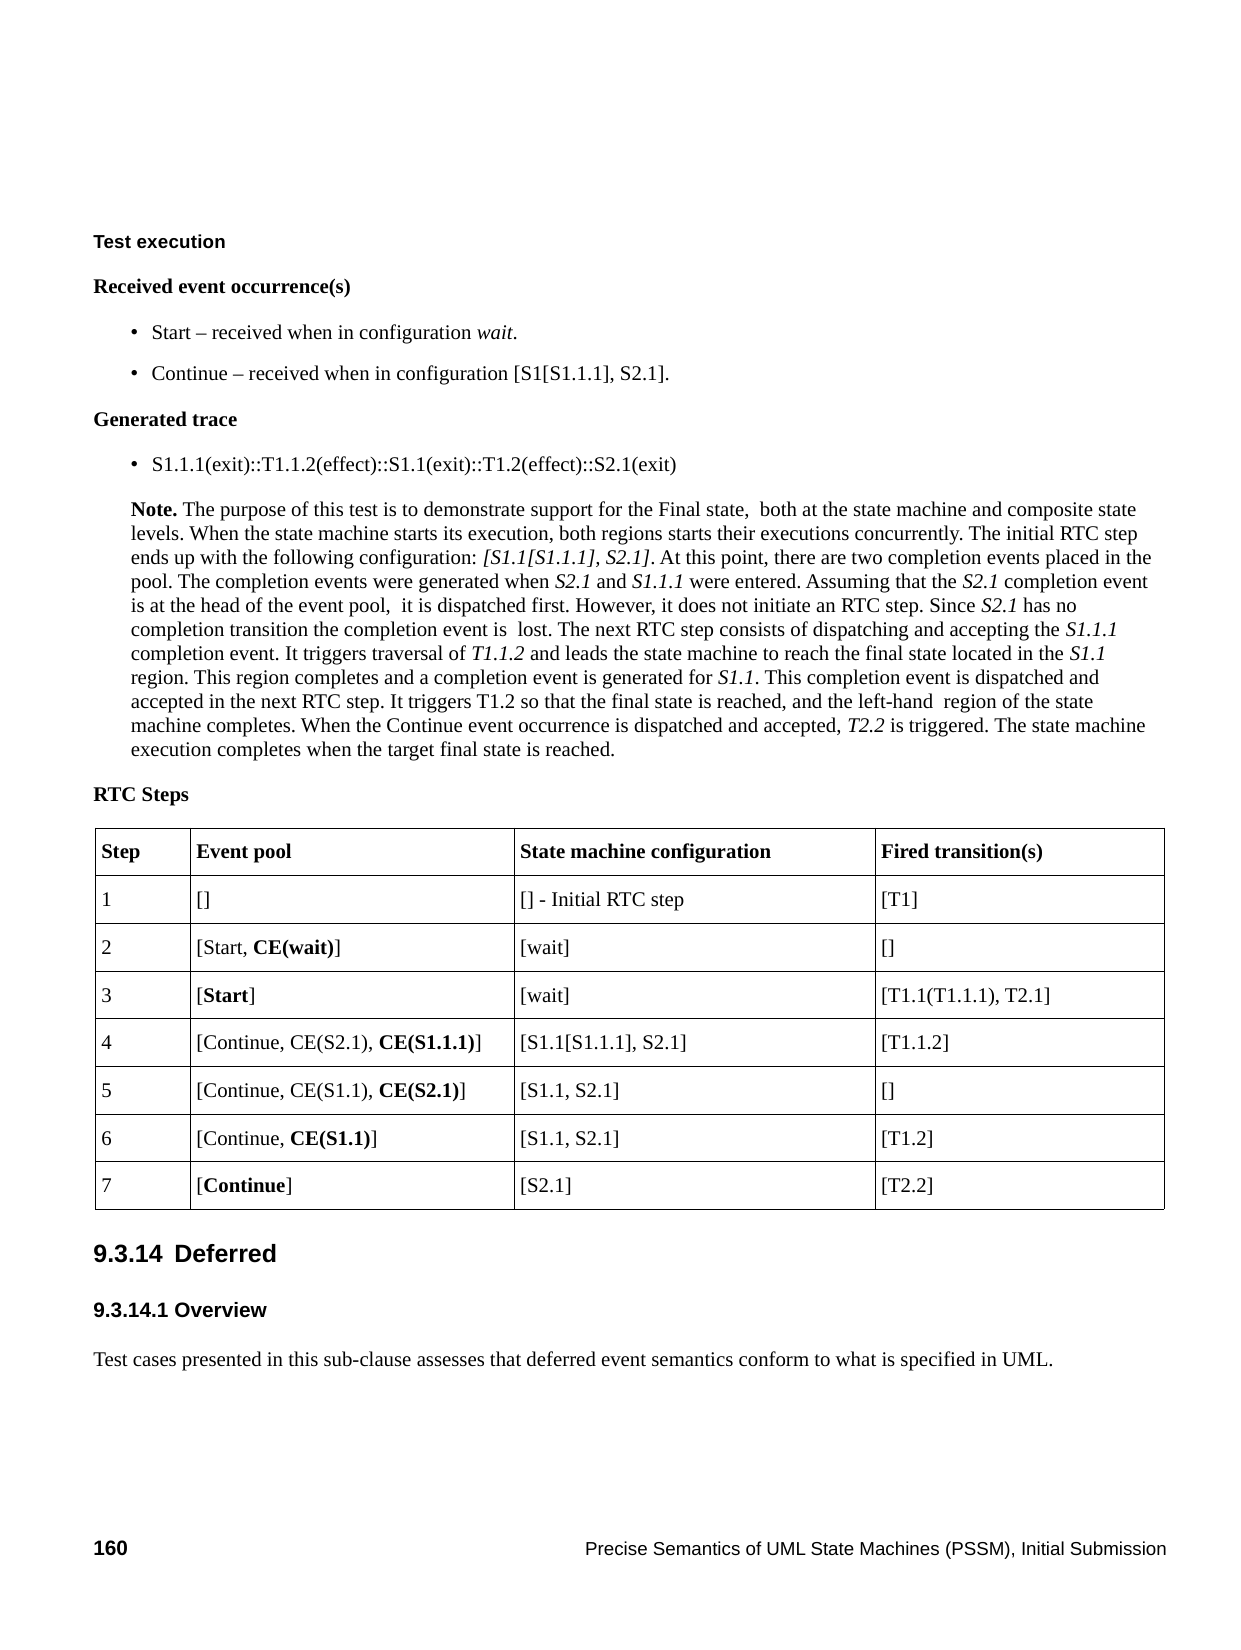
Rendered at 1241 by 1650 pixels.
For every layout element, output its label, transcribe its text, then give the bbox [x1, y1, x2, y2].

table_header State machine configuration [515, 829, 875, 875]
table_header Event pool [191, 829, 514, 875]
table_cell 6 [96, 1115, 190, 1161]
table_cell [] - Initial RTC step [515, 876, 875, 923]
table_cell [Continue] [191, 1162, 514, 1209]
table_cell [T1.1.2] [876, 1019, 1164, 1066]
table_cell [Continue, CE(S2.1), CE(S1.1.1)] [191, 1019, 514, 1066]
text Generated trace [93, 406, 1164, 431]
list Continue – received when in configuration [S1[S1.1.1], S2.1]. [131, 360, 1164, 385]
table_cell [] [191, 876, 514, 923]
table_cell 3 [96, 972, 190, 1018]
list Start – received when in configuration wait. [131, 319, 1164, 344]
table_cell 5 [96, 1067, 190, 1114]
table_cell [S1.1, S2.1] [515, 1067, 875, 1114]
table_cell [Continue, CE(S1.1)] [191, 1115, 514, 1161]
table_header Step [96, 829, 190, 875]
table_cell [S1.1, S2.1] [515, 1115, 875, 1161]
subtitle Overview [93, 1297, 1164, 1322]
table_header Fired transition(s) [876, 829, 1164, 875]
table_cell [wait] [515, 924, 875, 971]
table_cell 1 [96, 876, 190, 923]
table_cell [] [876, 924, 1164, 971]
table_cell 4 [96, 1019, 190, 1066]
table_cell [Continue, CE(S1.1), CE(S2.1)] [191, 1067, 514, 1114]
table_cell [Start, CE(wait)] [191, 924, 514, 971]
subtitle Test execution [93, 231, 1164, 253]
table_cell [S2.1] [515, 1162, 875, 1209]
text Test cases presented in this sub-clause assesses that deferred event semantics conform to what is specified in UML. [93, 1347, 1164, 1371]
text RTC Steps [93, 782, 1164, 806]
table_cell [] [876, 1067, 1164, 1114]
table_cell [T2.2] [876, 1162, 1164, 1209]
list S1.1.1(exit)::T1.1.2(effect)::S1.1(exit)::T1.2(effect)::S2.1(exit) [131, 452, 1164, 476]
table_cell [T1.2] [876, 1115, 1164, 1161]
table_cell [T1] [876, 876, 1164, 923]
table_cell [wait] [515, 972, 875, 1018]
table_cell 2 [96, 924, 190, 971]
table_cell [Start] [191, 972, 514, 1018]
subtitle Deferred [93, 1238, 1164, 1268]
table_cell [S1.1[S1.1.1], S2.1] [515, 1019, 875, 1066]
text Note. The purpose of this test is to demonstrate support for the Final state, both at the state machine and composite state levels. When the state machine starts its execution, both regions starts their executions concurrently. The initial RTC step ends up with the following configuration: [S1.1[S1.1.1], S2.1]. At this point, there are two completion events placed in the pool. The completion events were generated when S2.1 and S1.1.1 were entered. Assuming that the S2.1 completion event is at the head of the event pool, it is dispatched first. However, it does not initiate an RTC step. Since S2.1 has no completion transition the completion event is lost. The next RTC step consists of dispatching and accepting the S1.1.1 completion event. It triggers traversal of T1.1.2 and leads the state machine to reach the final state located in the S1.1 region. This region completes and a completion event is generated for S1.1. This completion event is dispatched and accepted in the next RTC step. It triggers T1.2 so that the final state is reached, and the left-hand region of the state machine completes. When the Continue event occurrence is dispatched and accepted, T2.2 is triggered. The state machine execution completes when the target final state is reached. [131, 497, 1164, 761]
text Received event occurrence(s) [93, 274, 1164, 298]
table_cell 7 [96, 1162, 190, 1209]
table_cell [T1.1(T1.1.1), T2.1] [876, 972, 1164, 1018]
